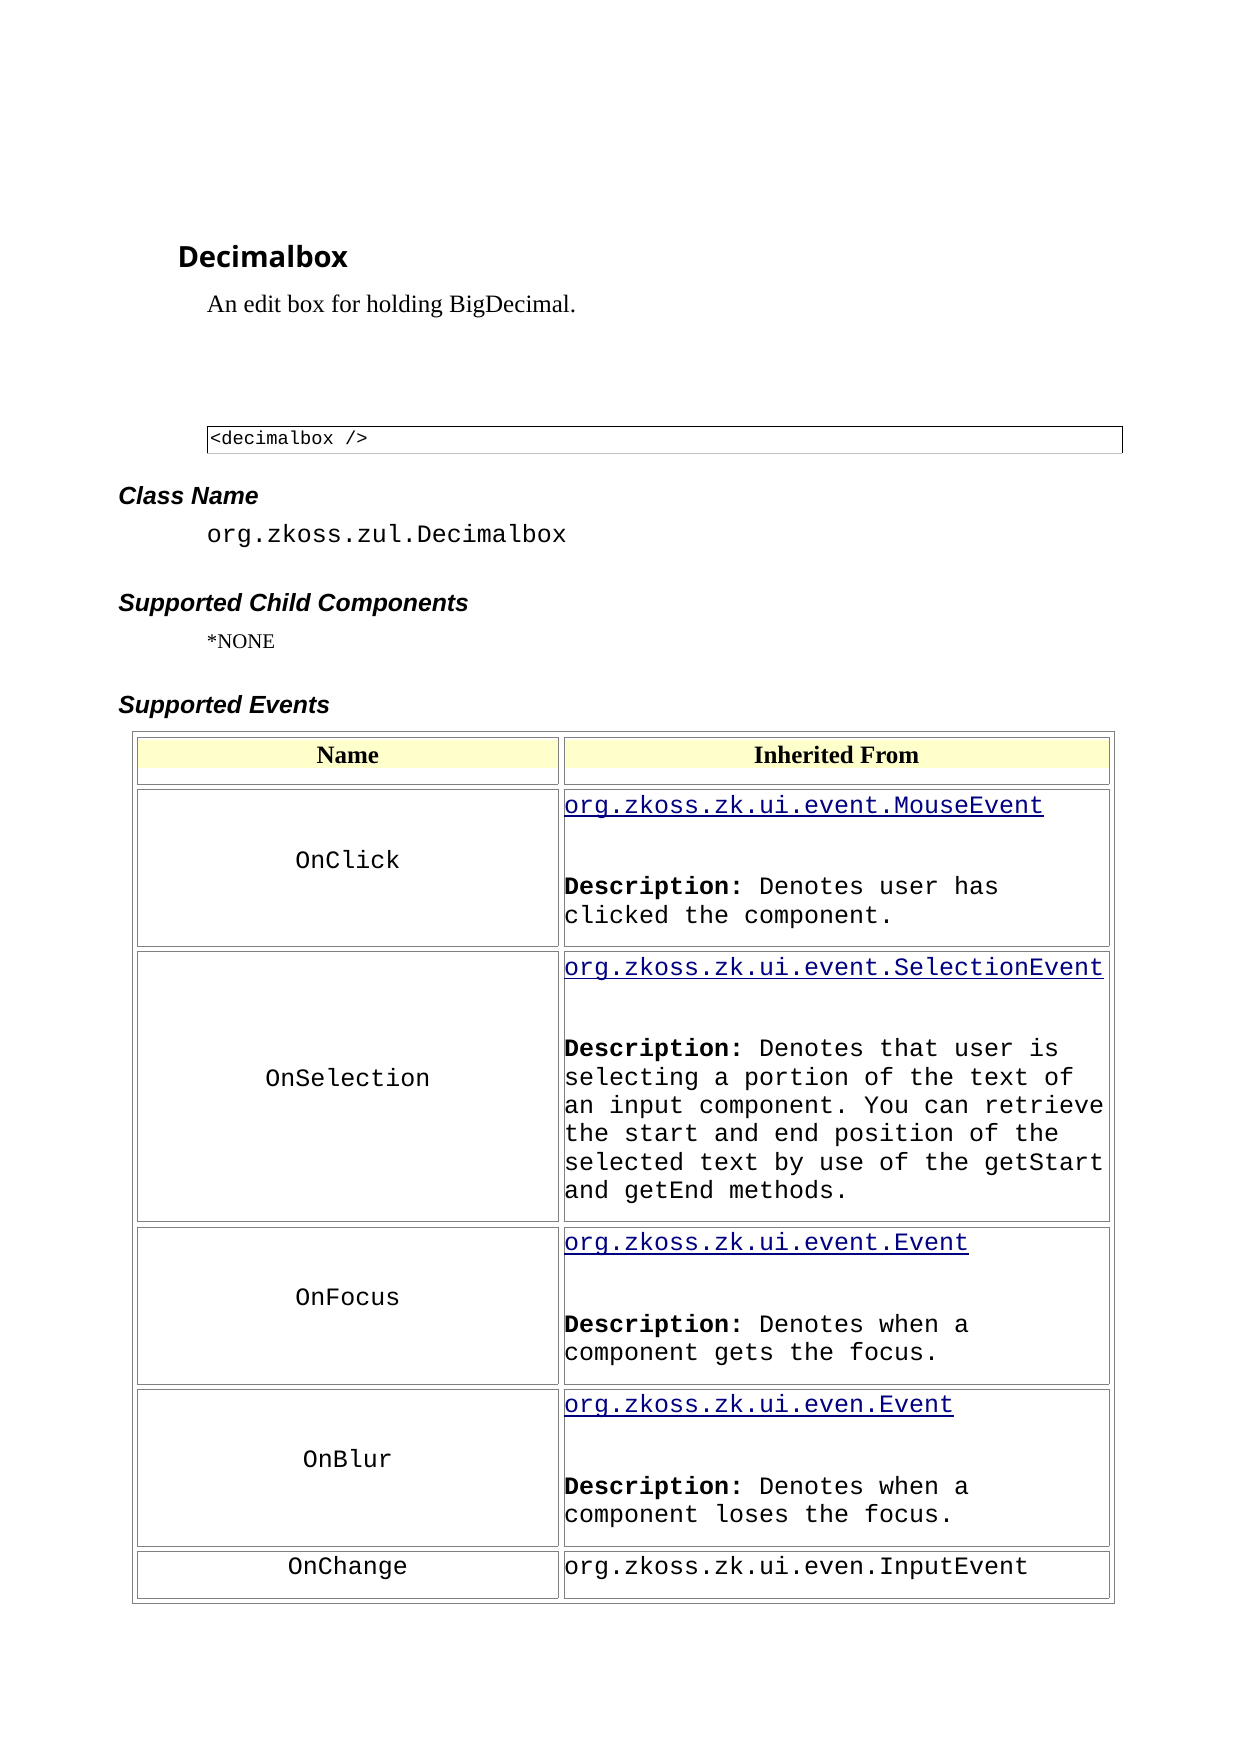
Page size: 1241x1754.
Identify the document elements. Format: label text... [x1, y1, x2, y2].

table_cell OnBlur [134, 1384, 561, 1546]
table_cell OnSelection [134, 946, 561, 1221]
text An edit box for holding BigDecimal. [207, 289, 1122, 318]
table_cell org.zkoss.zk.ui.even.InputEvent [561, 1546, 1112, 1598]
text <decimalbox /> [208, 427, 1122, 453]
table_cell OnChange [134, 1546, 561, 1598]
table_cell OnFocus [134, 1221, 561, 1383]
subtitle Class Name [118, 481, 1122, 509]
text org.zkoss.zul.Decimalbox [207, 522, 1122, 550]
table_cell org.zkoss.zk.ui.event.Event Description: Denotes when a component gets the focus. [561, 1221, 1112, 1383]
table_cell org.zkoss.zk.ui.event.SelectionEvent Description: Denotes that user is selecting a portion of the text of an input component. You can retrieve the start and end position of the selected text by use of the getStart and getEnd methods. [561, 946, 1112, 1221]
table_cell OnClick [134, 784, 561, 946]
text *NONE [207, 629, 1122, 653]
table_cell org.zkoss.zk.ui.even.Event Description: Denotes when a component loses the focus. [561, 1384, 1112, 1546]
table_cell org.zkoss.zk.ui.event.MouseEvent Description: Denotes user has clicked the component. [561, 784, 1112, 946]
subtitle Supported Child Components [118, 588, 1122, 616]
subtitle Supported Events [118, 690, 1122, 719]
subtitle Decimalbox [177, 237, 1122, 276]
table_header Name [134, 732, 561, 784]
table_header Inherited From [561, 732, 1112, 784]
